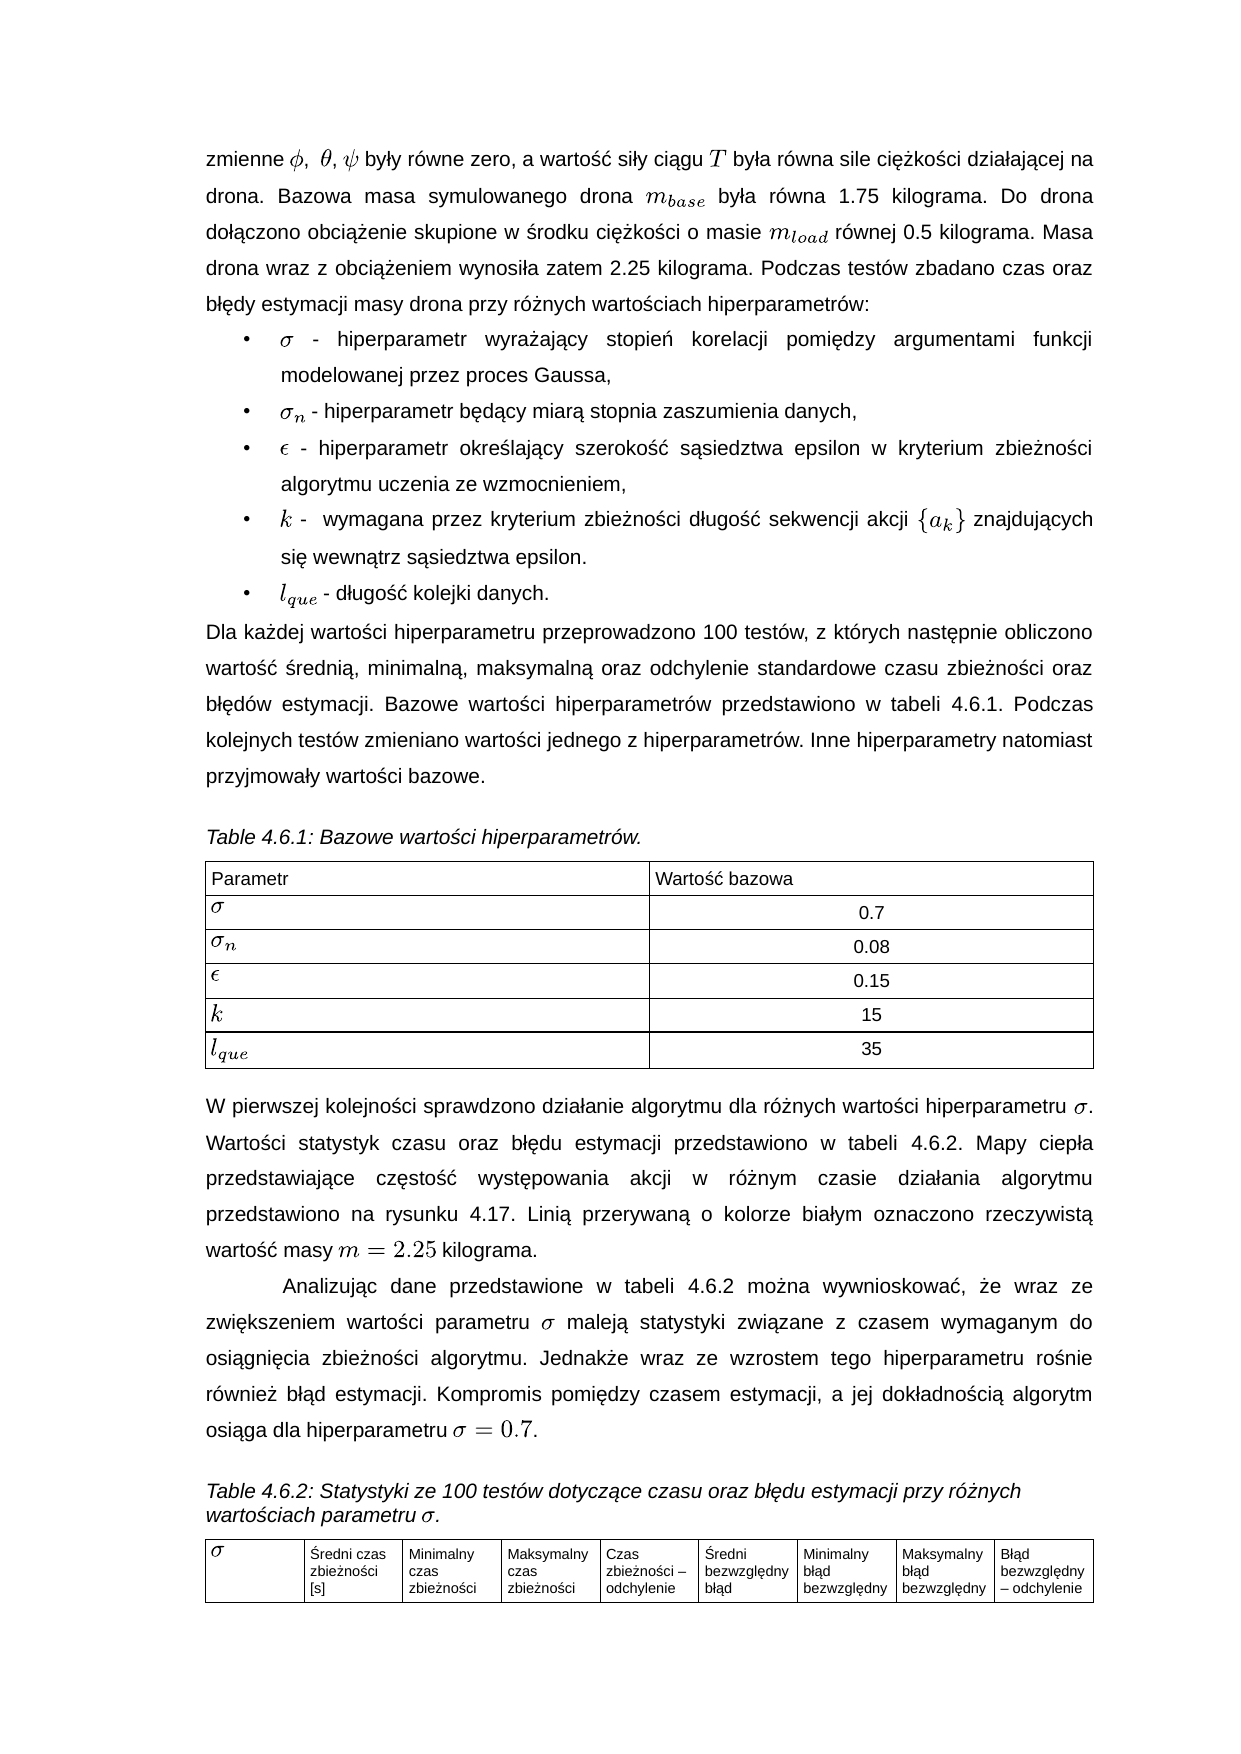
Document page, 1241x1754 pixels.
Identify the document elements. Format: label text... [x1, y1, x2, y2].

table_cell 0.7 [650, 896, 1093, 929]
list - długość kolejki danych. [243, 581, 1093, 608]
list - wymagana przez kryterium zbieżności długość sekwencji akcji znajdujących się wewnątrz sąsiedztwa epsilon. [243, 507, 1093, 569]
table_header Średni czas zbieżności [s] [305, 1540, 402, 1602]
text Analizując dane przedstawione w tabeli 4.6.2 można wywnioskować, że wraz ze zwiększeniem wartości parametru maleją statystyki związane z czasem wymaganym do osiągnięcia zbieżności algorytmu. Jednakże wraz ze wzrostem tego hiperparametru rośnie również błąd estymacji. Kompromis pomiędzy czasem estymacji, a jej dokładnością algorytm osiąga dla hiperparametru . [206, 1274, 1093, 1442]
table_header Błąd bezwzględny – odchylenie [995, 1540, 1093, 1602]
list - hiperparametr wyrażający stopień korelacji pomiędzy argumentami funkcji modelowanej przez proces Gaussa, [243, 327, 1093, 387]
table_header Minimalny błąd bezwzględny [798, 1540, 896, 1602]
list Dla każdej wartości hiperparametru przeprowadzono 100 testów, z których następnie obliczono wartość średnią, minimalną, maksymalną oraz odchylenie standardowe czasu zbieżności oraz błędów estymacji. Bazowe wartości hiperparametrów przedstawiono w tabeli 4.6.1. Podczas kolejnych testów zmieniano wartości jednego z hiperparametrów. Inne hiperparametry natomiast przyjmowały wartości bazowe. [206, 620, 1093, 788]
table_cell [206, 999, 649, 1031]
table_cell 0.08 [650, 930, 1093, 963]
table_header Wartość bazowa [650, 862, 1093, 895]
table_cell [206, 1033, 649, 1068]
list - hiperparametr określający szerokość sąsiedztwa epsilon w kryterium zbieżności algorytmu uczenia ze wzmocnieniem, [243, 435, 1093, 495]
table_header Czas zbieżności – odchylenie [601, 1540, 698, 1602]
table_header Średni bezwzględny błąd [699, 1540, 797, 1602]
text zmienne , , były równe zero, a wartość siły ciągu była równa sile ciężkości działającej na drona. Bazowa masa symulowanego drona była równa 1.75 kilograma. Do drona dołączono obciążenie skupione w środku ciężkości o masie równej 0.5 kilograma. Masa drona wraz z obciążeniem wynosiła zatem 2.25 kilograma. Podczas testów zbadano czas oraz błędy estymacji masy drona przy różnych wartościach hiperparametrów: [206, 147, 1093, 315]
table_cell 15 [650, 999, 1093, 1031]
table_cell 35 [650, 1033, 1093, 1068]
table_header Minimalny czas zbieżności [403, 1540, 501, 1602]
table_header Parametr [206, 862, 649, 895]
table_cell 0.15 [650, 964, 1093, 997]
table_header Maksymalny czas zbieżności [502, 1540, 600, 1602]
table_cell [206, 930, 649, 963]
text Table 4.6.2: Statystyki ze 100 testów dotyczące czasu oraz błędu estymacji przy różnych wartościach parametru . [206, 1479, 1093, 1527]
table_header [206, 1540, 304, 1602]
text Table 4.6.1: Bazowe wartości hiperparametrów. [206, 825, 1093, 849]
list - hiperparametr będący miarą stopnia zaszumienia danych, [243, 399, 1093, 423]
text W pierwszej kolejności sprawdzono działanie algorytmu dla różnych wartości hiperparametru . Wartości statystyk czasu oraz błędu estymacji przedstawiono w tabeli 4.6.2. Mapy ciepła przedstawiające częstość występowania akcji w różnym czasie działania algorytmu przedstawiono na rysunku 4.17. Linią przerywaną o kolorze białym oznaczono rzeczywistą wartość masy kilograma. [206, 1094, 1093, 1262]
table_cell [206, 896, 649, 929]
table_cell [206, 964, 649, 997]
table_header Maksymalny błąd bezwzględny [897, 1540, 994, 1602]
